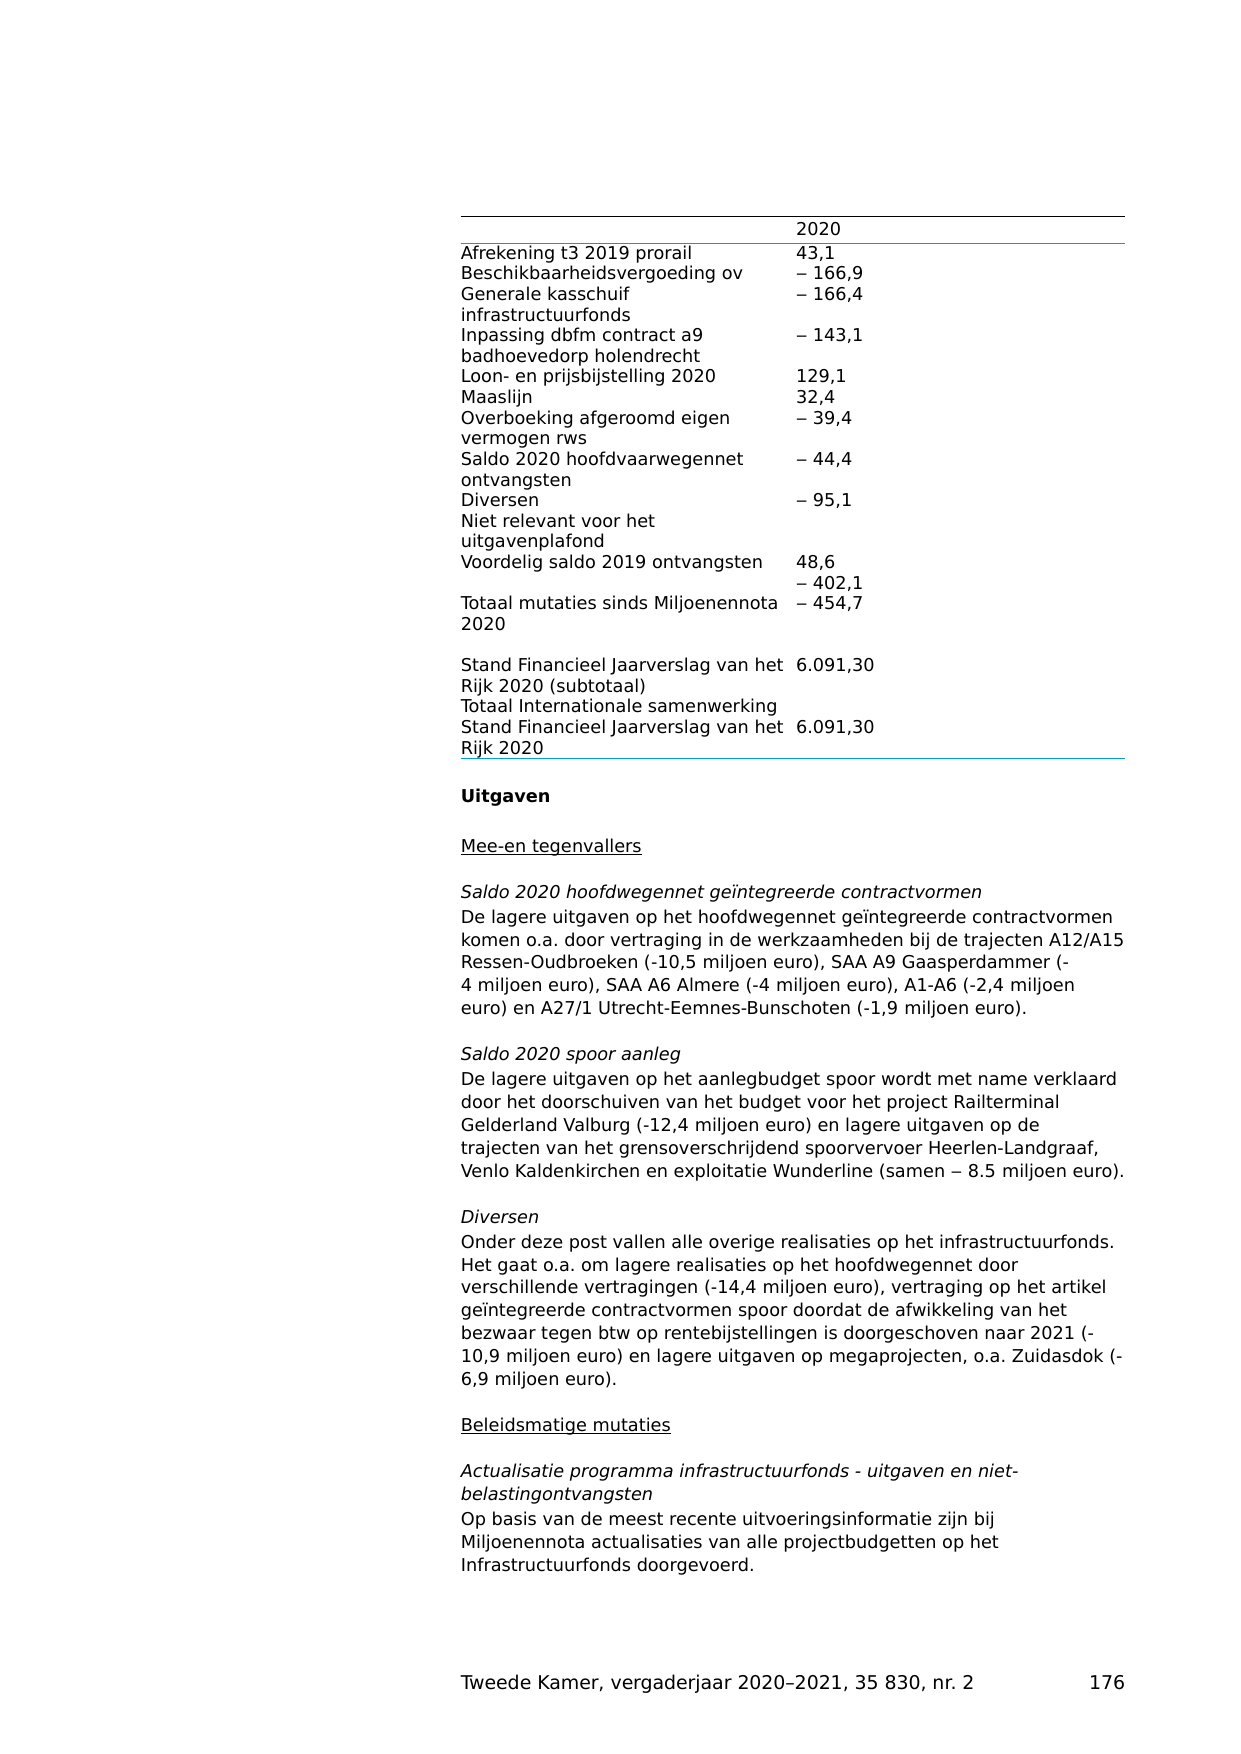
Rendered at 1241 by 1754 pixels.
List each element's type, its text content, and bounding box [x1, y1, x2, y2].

table_cell 6.091,30 [793, 655, 1125, 696]
table_cell ‒ 454,7 [793, 593, 1125, 634]
table_cell Loon- en prijsbijstelling 2020 [461, 366, 793, 387]
table_cell [793, 635, 1125, 655]
table_cell 6.091,30 [793, 717, 1125, 758]
text De lagere uitgaven op het aanlegbudget spoor wordt met name verklaard door het doorschuiven van het budget voor het project Railterminal Gelderland Valburg (-12,4 miljoen euro) en lagere uitgaven op de trajecten van het grensoverschrijdend spoorvervoer Heerlen-Landgraaf, Venlo Kaldenkirchen en exploitatie Wunderline (samen ‒ 8.5 miljoen euro). [461, 1067, 1125, 1182]
table_cell 129,1 [793, 366, 1125, 387]
table_cell [461, 217, 793, 243]
text Diversen [461, 1205, 1125, 1228]
text Beleidsmatige mutaties [461, 1413, 1125, 1436]
table_cell 48,6 [793, 552, 1125, 573]
table_cell 2020 [793, 217, 1125, 243]
table_cell Diversen [461, 490, 793, 511]
text Saldo 2020 hoofdwegennet geïntegreerde contractvormen [461, 880, 1125, 903]
table_cell Voordelig saldo 2019 ontvangsten [461, 552, 793, 573]
text Onder deze post vallen alle overige realisaties op het infrastructuurfonds. Het gaat o.a. om lagere realisaties op het hoofdwegennet door verschillende vertragingen (-14,4 miljoen euro), vertraging op het artikel geïntegreerde contractvormen spoor doordat de afwikkeling van het bezwaar tegen btw op rentebijstellingen is doorgeschoven naar 2021 (-10,9 miljoen euro) en lagere uitgaven op megaprojecten, o.a. Zuidasdok (-6,9 miljoen euro). [461, 1230, 1125, 1390]
table_cell Inpassing dbfm contract a9 badhoevedorp holendrecht [461, 325, 793, 366]
text Uitgaven [461, 784, 1125, 807]
table_cell Afrekening t3 2019 prorail [461, 244, 793, 263]
table_cell Totaal mutaties sinds Miljoenennota 2020 [461, 593, 793, 634]
table_cell Beschikbaarheidsvergoeding ov [461, 263, 793, 284]
table_cell ‒ 143,1 [793, 325, 1125, 366]
text De lagere uitgaven op het hoofdwegennet geïntegreerde contractvormen komen o.a. door vertraging in de werkzaamheden bij de trajecten A12/A15 Ressen-Oudbroeken (-10,5 miljoen euro), SAA A9 Gaasperdammer (-4 miljoen euro), SAA A6 Almere (-4 miljoen euro), A1-A6 (-2,4 miljoen euro) en A27/1 Utrecht-Eemnes-Bunschoten (-1,9 miljoen euro). [461, 905, 1125, 1019]
text Mee-en tegenvallers [461, 834, 1125, 857]
table_cell Generale kasschuif infrastructuurfonds [461, 284, 793, 325]
text Actualisatie programma infrastructuurfonds - uitgaven en niet-belastingontvangsten [461, 1459, 1125, 1505]
table_cell Maaslijn [461, 387, 793, 408]
table_cell Saldo 2020 hoofdvaarwegennet ontvangsten [461, 449, 793, 490]
table_cell Stand Financieel Jaarverslag van het Rijk 2020 (subtotaal) [461, 655, 793, 696]
table_cell ‒ 166,4 [793, 284, 1125, 325]
table_cell ‒ 44,4 [793, 449, 1125, 490]
table_header INFRASTRUCTUURFONDS: NIET-BELASTINGONTVANGSTEN [461, 191, 1125, 216]
table_cell ‒ 166,9 [793, 263, 1125, 284]
text Saldo 2020 spoor aanleg [461, 1042, 1125, 1065]
table_cell [461, 635, 793, 655]
table_cell Overboeking afgeroomd eigen vermogen rws [461, 408, 793, 449]
table_cell Totaal Internationale samenwerking [461, 696, 793, 717]
table_cell ‒ 95,1 [793, 490, 1125, 511]
table_cell ‒ 39,4 [793, 408, 1125, 449]
table_cell [461, 573, 793, 593]
table_cell [793, 696, 1125, 717]
table_cell [793, 511, 1125, 552]
table_cell Stand Financieel Jaarverslag van het Rijk 2020 [461, 717, 793, 758]
table_cell Niet relevant voor het uitgavenplafond [461, 511, 793, 552]
table_cell ‒ 402,1 [793, 573, 1125, 593]
table_cell 43,1 [793, 244, 1125, 263]
table_cell 32,4 [793, 387, 1125, 408]
text Op basis van de meest recente uitvoeringsinformatie zijn bij Miljoenennota actualisaties van alle projectbudgetten op het Infrastructuurfonds doorgevoerd. [461, 1507, 1125, 1576]
